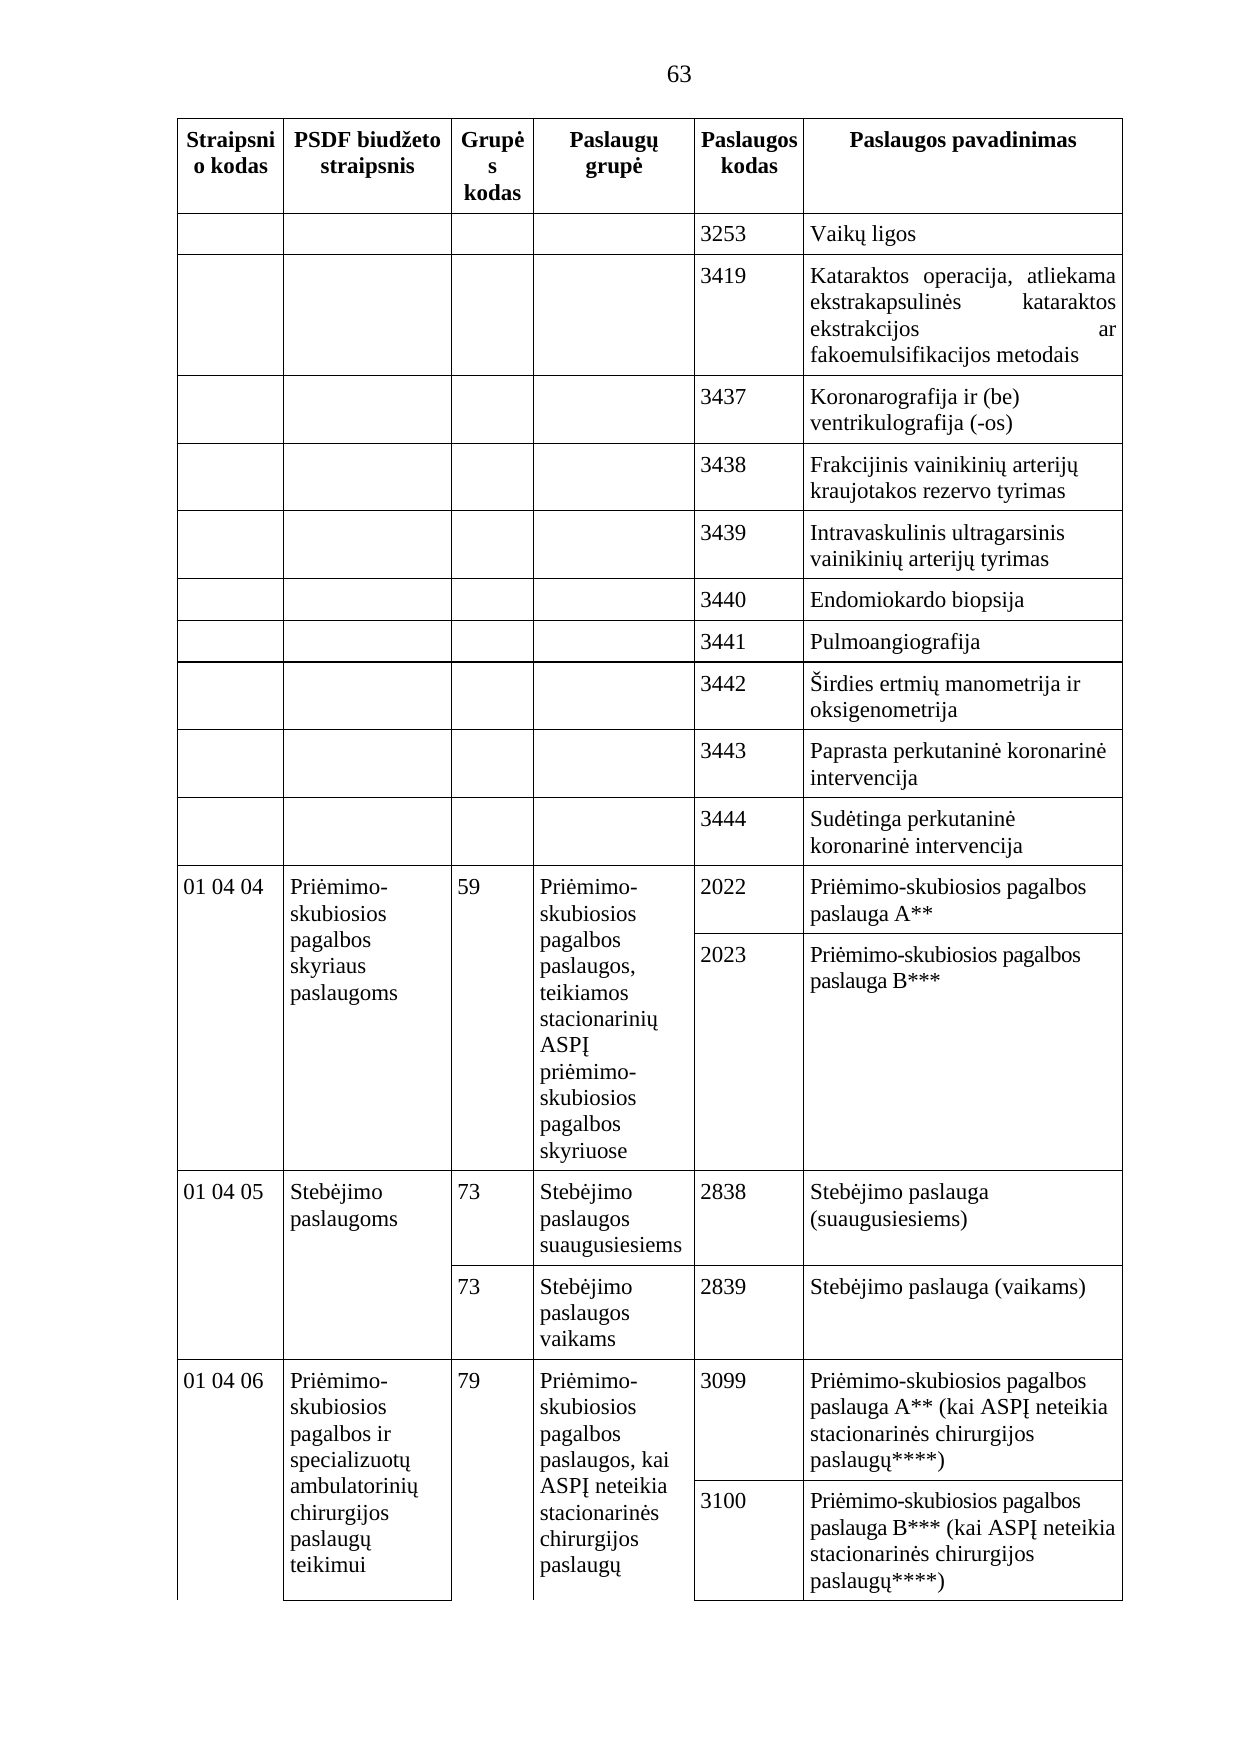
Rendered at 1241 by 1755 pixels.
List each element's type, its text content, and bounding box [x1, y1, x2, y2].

table_cell 2022 [695, 866, 803, 933]
table_header Grupės kodas [452, 119, 533, 212]
table_cell Priėmimo-skubiosios pagalbos ir specializuotų ambulatorinių chirurgijos paslaugų teikimui [284, 1360, 451, 1600]
table_cell [452, 798, 533, 865]
table_cell 3099 [695, 1360, 803, 1479]
table_cell Intravaskulinis ultragarsinis vainikinių arterijų tyrimas [804, 511, 1122, 578]
table_cell [178, 255, 283, 374]
table_cell [452, 511, 533, 578]
table_cell 3437 [695, 376, 803, 442]
table_cell [178, 376, 283, 442]
table_header Paslaugos pavadinimas [804, 119, 1122, 212]
table_cell [452, 444, 533, 510]
table_cell [178, 730, 283, 797]
table_cell Priėmimo-skubiosios pagalbos paslauga A** [804, 866, 1122, 933]
table_cell Priėmimo-skubiosios pagalbos paslauga A** (kai ASPĮ neteikia stacionarinės chirurgijos paslaugų****) [804, 1360, 1122, 1479]
table_cell [452, 1480, 533, 1600]
table_cell 3443 [695, 730, 803, 797]
table_cell Koronarografija ir (be) ventrikulografija (-os) [804, 376, 1122, 442]
table_cell Kataraktos operacija, atliekama ekstrakapsulinės kataraktos ekstrakcijos ar fakoemulsifikacijos metodais [804, 255, 1122, 374]
table_header Straipsnio kodas [178, 119, 283, 212]
table_cell 2838 [695, 1171, 803, 1264]
table_cell [178, 798, 283, 865]
table_cell Stebėjimo paslaugos vaikams [534, 1266, 694, 1359]
table_cell 01 04 04 [178, 866, 283, 933]
table_cell 3438 [695, 444, 803, 510]
table_cell [534, 511, 694, 578]
table_cell Sudėtinga perkutaninė koronarinė intervencija [804, 798, 1122, 865]
table_cell 01 04 06 [178, 1360, 283, 1479]
table_cell [178, 663, 283, 729]
table_header PSDF biudžeto straipsnis [284, 119, 451, 212]
table_cell Stebėjimo paslaugoms [284, 1171, 451, 1359]
table_cell Paprasta perkutaninė koronarinė intervencija [804, 730, 1122, 797]
table_cell Stebėjimo paslauga (vaikams) [804, 1266, 1122, 1359]
table_cell 2839 [695, 1266, 803, 1359]
table_cell [534, 376, 694, 442]
table_cell Priėmimo-skubiosios pagalbos paslauga B*** (kai ASPĮ neteikia stacionarinės chirurgijos paslaugų****) [804, 1481, 1122, 1600]
table_cell 3100 [695, 1481, 803, 1600]
table_cell [284, 511, 451, 578]
table_cell [178, 621, 283, 661]
table_cell [534, 621, 694, 661]
table_cell [534, 444, 694, 510]
table_cell Priėmimo-skubiosios pagalbos skyriaus paslaugoms [284, 866, 451, 1170]
table_cell [452, 255, 533, 374]
table_cell [534, 214, 694, 254]
table_cell 3419 [695, 255, 803, 374]
table_cell [284, 798, 451, 865]
table_cell Priėmimo-skubiosios pagalbos paslaugos, kai ASPĮ neteikia stacionarinės chirurgijos paslaugų [534, 1360, 694, 1600]
table_cell [178, 511, 283, 578]
table_cell Frakcijinis vainikinių arterijų kraujotakos rezervo tyrimas [804, 444, 1122, 510]
table_cell [178, 214, 283, 254]
table_cell 79 [452, 1360, 533, 1479]
table_cell [284, 255, 451, 374]
table_cell Priėmimo-skubiosios pagalbos paslauga B*** [804, 934, 1122, 1170]
table_cell 3439 [695, 511, 803, 578]
table_cell 3440 [695, 579, 803, 620]
table_cell [534, 579, 694, 620]
table_cell [284, 444, 451, 510]
table_cell [284, 621, 451, 661]
table_cell [284, 730, 451, 797]
table_cell Stebėjimo paslaugos suaugusiesiems [534, 1171, 694, 1264]
table_cell 59 [452, 866, 533, 933]
table_cell [452, 663, 533, 729]
table_cell [452, 730, 533, 797]
table_cell [284, 663, 451, 729]
table_cell 73 [452, 1266, 533, 1359]
table_cell [452, 376, 533, 442]
table_cell Pulmoangiografija [804, 621, 1122, 661]
table_cell Endomiokardo biopsija [804, 579, 1122, 620]
table_cell 3444 [695, 798, 803, 865]
table_cell [178, 444, 283, 510]
table_cell [534, 730, 694, 797]
table_cell 01 04 05 [178, 1171, 283, 1359]
table_cell 3253 [695, 214, 803, 254]
table_header Paslaugų grupė [534, 119, 694, 212]
table_cell [284, 214, 451, 254]
table_cell [452, 933, 533, 1170]
table_cell [452, 579, 533, 620]
table_cell [452, 621, 533, 661]
table_cell [178, 1480, 283, 1600]
table_cell [284, 579, 451, 620]
table_header Paslaugos kodas [695, 119, 803, 212]
table_cell 3441 [695, 621, 803, 661]
table_cell 2023 [695, 934, 803, 1170]
table_cell 73 [452, 1171, 533, 1264]
table_cell [452, 214, 533, 254]
table_cell 3442 [695, 663, 803, 729]
table_cell [284, 376, 451, 442]
table_cell Širdies ertmių manometrija ir oksigenometrija [804, 663, 1122, 729]
table_cell [534, 255, 694, 374]
table_cell [178, 933, 283, 1170]
table_cell [534, 798, 694, 865]
table_cell Vaikų ligos [804, 214, 1122, 254]
table_cell Priėmimo-skubiosios pagalbos paslaugos, teikiamos stacionarinių ASPĮ priėmimo-skubiosios pagalbos skyriuose [534, 866, 694, 1170]
table_cell [178, 579, 283, 620]
table_cell [534, 663, 694, 729]
table_cell Stebėjimo paslauga (suaugusiesiems) [804, 1171, 1122, 1264]
